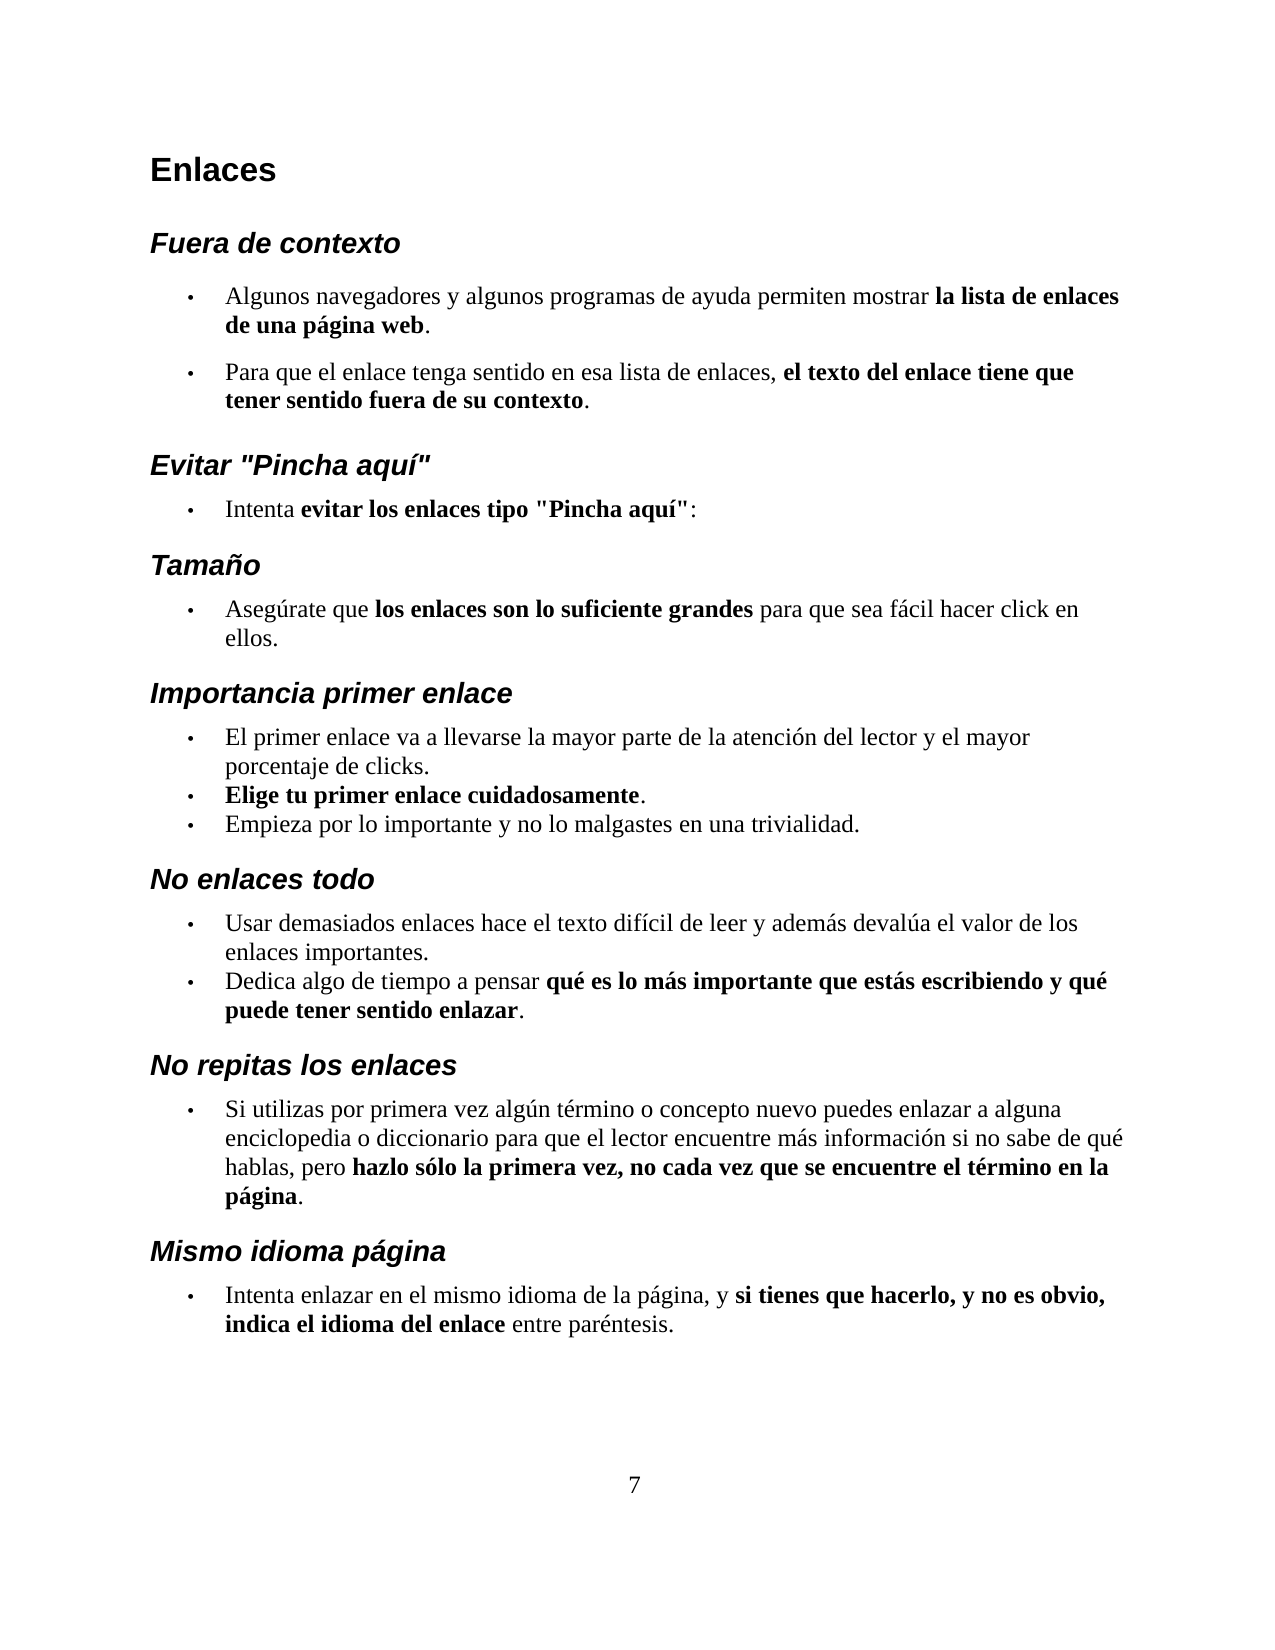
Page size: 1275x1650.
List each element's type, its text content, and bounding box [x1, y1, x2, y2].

list Dedica algo de tiempo a pensar qué es lo más importante que estás escribiendo y qué puede tener sentido enlazar. [187, 966, 1125, 1023]
list Elige tu primer enlace cuidadosamente. [187, 780, 1125, 809]
subtitle Importancia primer enlace [150, 676, 1125, 710]
subtitle Fuera de contexto [150, 226, 1125, 260]
list Intenta evitar los enlaces tipo "Pincha aquí": [187, 494, 1125, 523]
subtitle No enlaces todo [150, 862, 1125, 896]
list Para que el enlace tenga sentido en esa lista de enlaces, el texto del enlace tiene que tener sentido fuera de su contexto. [187, 357, 1125, 414]
list Empieza por lo importante y no lo malgastes en una trivialidad. [187, 809, 1125, 837]
list Asegúrate que los enlaces son lo suficiente grandes para que sea fácil hacer click en ellos. [187, 594, 1125, 651]
subtitle Enlaces [150, 150, 1125, 189]
subtitle Evitar "Pincha aquí" [150, 448, 1125, 482]
list Intenta enlazar en el mismo idioma de la página, y si tienes que hacerlo, y no es obvio, indica el idioma del enlace entre paréntesis. [187, 1281, 1125, 1338]
list Usar demasiados enlaces hace el texto difícil de leer y además devalúa el valor de los enlaces importantes. [187, 908, 1125, 966]
list Algunos navegadores y algunos programas de ayuda permiten mostrar la lista de enlaces de una página web. [187, 281, 1125, 339]
list Si utilizas por primera vez algún término o concepto nuevo puedes enlazar a alguna enciclopedia o diccionario para que el lector encuentre más información si no sabe de qué hablas, pero hazlo sólo la primera vez, no cada vez que se encuentre el término en la página. [187, 1094, 1125, 1209]
subtitle Mismo idioma página [150, 1234, 1125, 1268]
list El primer enlace va a llevarse la mayor parte de la atención del lector y el mayor porcentaje de clicks. [187, 722, 1125, 780]
subtitle Tamaño [150, 548, 1125, 581]
subtitle No repitas los enlaces [150, 1048, 1125, 1082]
